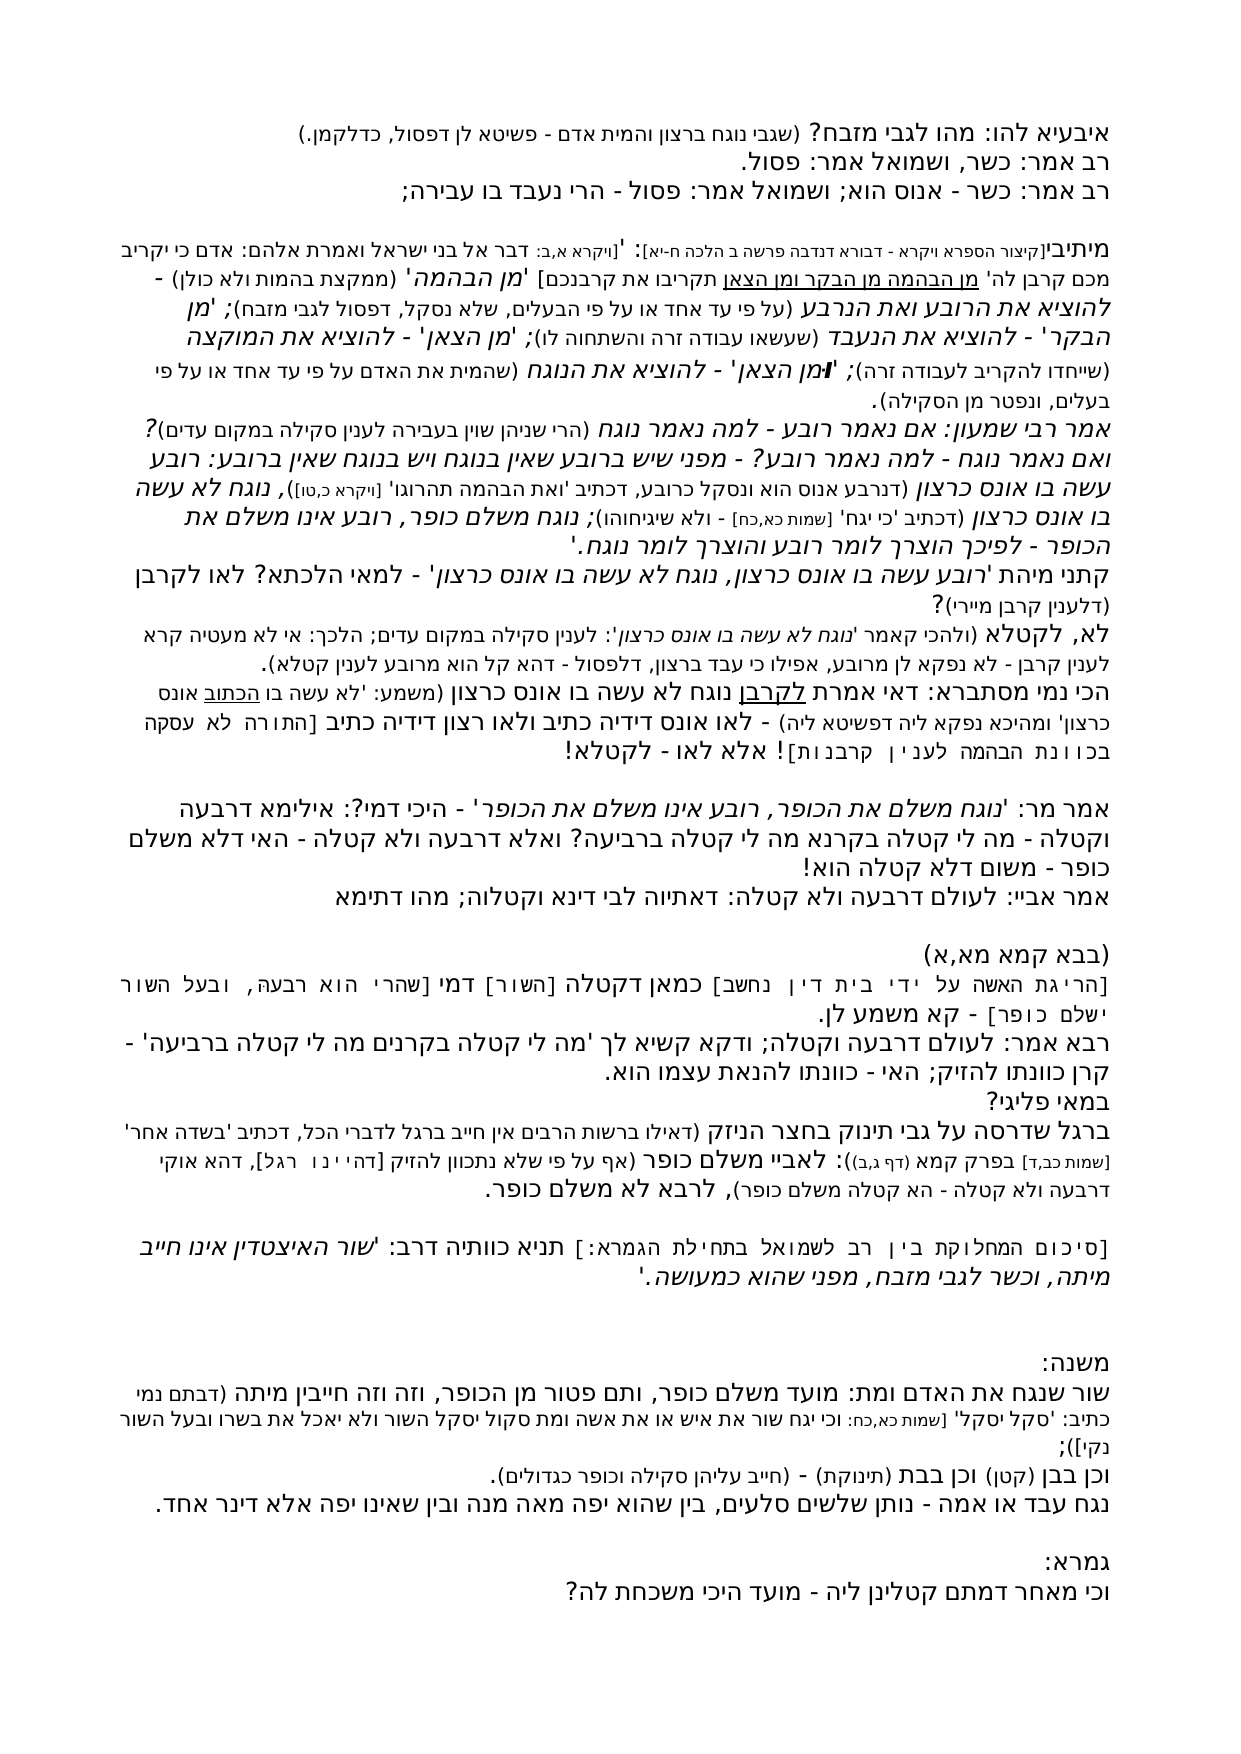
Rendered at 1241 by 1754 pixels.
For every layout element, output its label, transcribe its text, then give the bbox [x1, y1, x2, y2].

text לא, לקטלא (ולהכי קאמר 'נוגח לא עשה בו אונס כרצון': לענין סקילה במקום עדים; הלכך: אי לא מעטיה קרא לענין קרבן - לא נפקא לן מרובע, אפילו כי עבד ברצון, דלפסול - דהא קל הוא מרובע לענין קטלא). [118, 619, 1110, 677]
text גמרא: [118, 1548, 1110, 1577]
text רב אמר: כשר, ושמואל אמר: פסול. [118, 147, 1110, 176]
text איבעיא להו: מהו לגבי מזבח? (שגבי נוגח ברצון והמית אדם - פשיטא לן דפסול, כדלקמן.) [118, 118, 1110, 147]
text [הריגת האשה על ידי בית דין נחשב] כמאן דקטלה [השור] דמי [שהרי הוא רבעהּ, ובעל השור ישלם כופר] - קא משמע לן. [118, 969, 1110, 1028]
text אמר רבי שמעון: אם נאמר רובע - למה נאמר נוגח (הרי שניהן שוין בעבירה לענין סקילה במקום עדים)? ואם נאמר נוגח - למה נאמר רובע? - מפני שיש ברובע שאין בנוגח ויש בנוגח שאין ברובע: רובע עשה בו אונס כרצון (דנרבע אנוס הוא ונסקל כרובע, דכתיב 'ואת הבהמה תהרוגו' [ויקרא כ,טו]), נוגח לא עשה בו אונס כרצון (דכתיב 'כי יגח' [שמות כא,כח] - ולא שיגיחוהו); נוגח משלם כופר, רובע אינו משלם את הכופר - לפיכך הוצרך לומר רובע והוצרך לומר נוגח.' [118, 414, 1110, 561]
text במאי פליגי? [118, 1087, 1110, 1116]
text רבא אמר: לעולם דרבעה וקטלה; ודקא קשיא לך 'מה לי קטלה בקרנים מה לי קטלה ברביעה' - קרן כוונתו להזיק; האי - כוונתו להנאת עצמו הוא. [118, 1028, 1110, 1087]
text ברגל שדרסה על גבי תינוק בחצר הניזק (דאילו ברשות הרבים אין חייב ברגל לדברי הכל, דכתיב 'בשדה אחר' [שמות כב,ד] בפרק קמא (דף ג,ב)): לאביי משלם כופר (אף על פי שלא נתכוון להזיק [דהיינו רגל], דהא אוקי דרבעה ולא קטלה - הא קטלה משלם כופר), לרבא לא משלם כופר. [118, 1116, 1110, 1204]
text אמר מר: 'נוגח משלם את הכופר, רובע אינו משלם את הכופר' - היכי דמי?: אילימא דרבעה וקטלה - מה לי קטלה בקרנא מה לי קטלה ברביעה? ואלא דרבעה ולא קטלה - האי דלא משלם כופר - משום דלא קטלה הוא! [118, 794, 1110, 882]
text [סיכום המחלוקת בין רב לשמואל בתחילת הגמרא:] תניא כוותיה דרב: 'שור האיצטדין אינו חייב מיתה, וכשר לגבי מזבח, מפני שהוא כמעושה.' [118, 1232, 1110, 1291]
text מיתיבי[קיצור הספרא ויקרא - דבורא דנדבה פרשה ב הלכה ח-יא]: '[ויקרא א,ב: דבר אל בני ישראל ואמרת אלהם: אדם כי יקריב מכם קרבן לה' מן הבהמה מן הבקר ומן הצאן תקריבו את קרבנכם] 'מן הבהמה' (ממקצת בהמות ולא כולן) - להוציא את הרובע ואת הנרבע (על פי עד אחד או על פי הבעלים, שלא נסקל, דפסול לגבי מזבח); 'מן הבקר' - להוציא את הנעבד (שעשאו עבודה זרה והשתחוה לו); 'מן הצאן' - להוציא את המוקצה (שייחדו להקריב לעבודה זרה); 'וּמן הצאן' - להוציא את הנוגח (שהמית את האדם על פי עד אחד או על פי בעלים, ונפטר מן הסקילה). [118, 234, 1110, 414]
text אמר אביי: לעולם דרבעה ולא קטלה: דאתיוה לבי דינא וקטלוה; מהו דתימא [118, 882, 1110, 911]
text וכי מאחר דמתם קטלינן ליה - מועד היכי משכחת לה? [118, 1577, 1110, 1606]
text קתני מיהת 'רובע עשה בו אונס כרצון, נוגח לא עשה בו אונס כרצון' - למאי הלכתא? לאו לקרבן (דלענין קרבן מיירי)? [118, 561, 1110, 619]
text (בבא קמא מא,א) [118, 940, 1110, 969]
text הכי נמי מסתברא: דאי אמרת לקרבן נוגח לא עשה בו אונס כרצון (משמע: 'לא עשה בו הכתוב אונס כרצון' ומהיכא נפקא ליה דפשיטא ליה) - לאו אונס דידיה כתיב ולאו רצון דידיה כתיב [התורה לא עסקה בכוונת הבהמה לענין קרבנות]! אלא לאו - לקטלא! [118, 677, 1110, 766]
text משנה: [118, 1349, 1110, 1378]
text רב אמר: כשר - אנוס הוא; ושמואל אמר: פסול - הרי נעבד בו עבירה; [118, 176, 1110, 206]
text שור שנגח את האדם ומת: מועד משלם כופר, ותם פטור מן הכופר, וזה וזה חייבין מיתה (דבתם נמי כתיב: 'סקל יסקל' [שמות כא,כח: וכי יגח שור את איש או את אשה ומת סקול יסקל השור ולא יאכל את בשרו ובעל השור נקי]); [118, 1378, 1110, 1461]
text נגח עבד או אמה - נותן שלשים סלעים, בין שהוא יפה מאה מנה ובין שאינו יפה אלא דינר אחד. [118, 1490, 1110, 1519]
text וכן בבן (קטן) וכן בבת (תינוקת) - (חייב עליהן סקילה וכופר כגדולים). [118, 1461, 1110, 1490]
